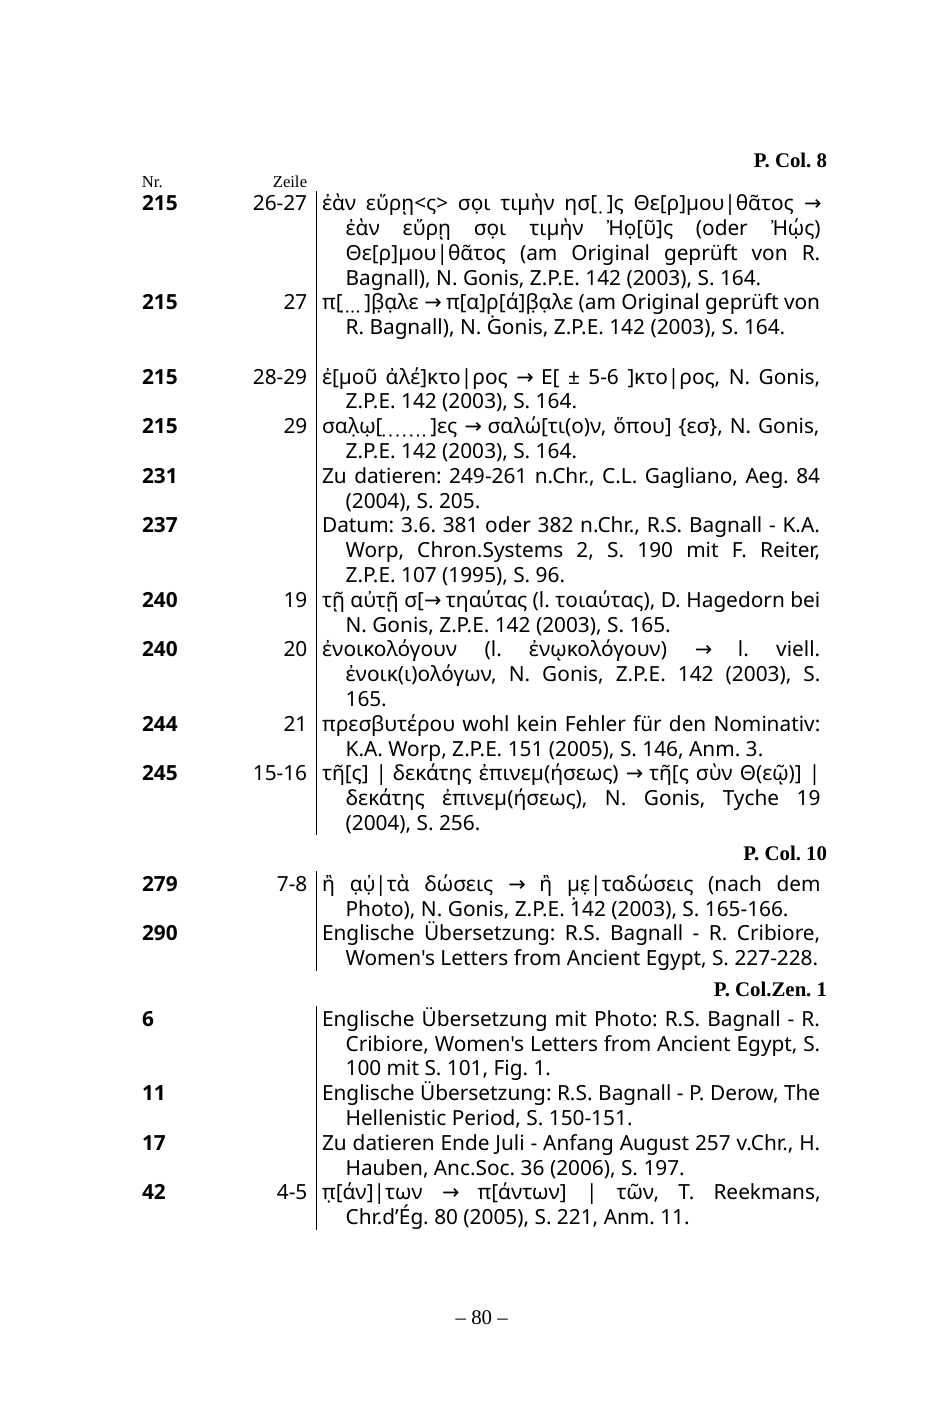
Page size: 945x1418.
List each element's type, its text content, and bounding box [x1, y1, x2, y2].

table_cell 244 [136, 711, 224, 761]
table_cell πρεσβυτέρου wohl kein Fehler für den Nominativ: K.A. Worp, Z.P.E. 151 (2005), S. 146, Anm. 3. [317, 711, 827, 761]
subtitle P. Col.Zen. 1 [136, 976, 827, 1001]
table_cell Zu datieren Ende Juli - Anfang August 257 v.Chr., H. Hauben, Anc.Soc. 36 (2006), S. 197. [317, 1130, 827, 1180]
subtitle P. Col. 10 [136, 841, 827, 865]
table_cell 215 [136, 364, 224, 414]
table_cell 4-5 [224, 1180, 316, 1229]
table_cell 20 [224, 637, 316, 711]
table_cell τῇ αὐτῇ σ[→ τηαύτας (l. τοιαύτας), D. Hagedorn bei N. Gonis, Z.P.E. 142 (2003), S. 165. [317, 588, 827, 637]
table_cell 290 [136, 921, 224, 971]
table_cell 231 [136, 464, 224, 513]
table_cell [224, 1130, 316, 1180]
table_cell [224, 464, 316, 513]
table_cell ἐνοικολόγουν (l. ἐνῳκολόγουν) → l. viell. ἐνοικ(ι)ολόγων, N. Gonis, Z.P.E. 142 (2003), S. 165. [317, 637, 827, 711]
table_cell [224, 921, 316, 971]
table_header 6 [136, 1006, 224, 1081]
table_cell Englische Übersetzung: R.S. Bagnall - P. Derow, The Hellenistic Period, S. 150-151. [317, 1081, 827, 1130]
table_cell 245 [136, 761, 224, 835]
table_cell [224, 1081, 316, 1130]
table_cell 240 [136, 637, 224, 711]
table_header Englische Übersetzung mit Photo: R.S. Bagnall - R. Cribiore, Women's Letters from Ancient Egypt, S. 100 mit S. 101, Fig. 1. [317, 1006, 827, 1081]
table_cell ἐ[μοῦ ἀλέ]κτο|ρος → Ε[ ± 5-6 ]κτο|ρος, N. Gonis, Z.P.E. 142 (2003), S. 164. [317, 364, 827, 414]
table_cell 237 [136, 513, 224, 587]
table_cell 15-16 [224, 761, 316, 835]
table_cell Englische Übersetzung: R.S. Bagnall - R. Cribiore, Women's Letters from Ancient Egypt, S. 227-228. [317, 921, 827, 971]
table_cell 11 [136, 1081, 224, 1130]
table_cell 27 [224, 290, 316, 364]
table_cell τῆ[ς] | δεκάτης ἐπινεμ(ήσεως) → τῆ[ς σὺν Θ(εῷ)] | δεκάτης ἐπινεμ(ήσεως), N. Gonis, Tyche 19 (2004), S. 256. [317, 761, 827, 835]
table_cell 19 [224, 588, 316, 637]
table_cell Datum: 3.6. 381 oder 382 n.Chr., R.S. Bagnall - K.A. Worp, Chron.Systems 2, S. 190 mit F. Reiter, Z.P.E. 107 (1995), S. 96. [317, 513, 827, 587]
table_cell [224, 513, 316, 587]
table_cell 29 [224, 414, 316, 463]
table_cell 215 [136, 191, 224, 290]
table_cell 42 [136, 1180, 224, 1229]
table_cell 21 [224, 711, 316, 761]
table_cell π̣[άν]|των → π[άντων] | τῶν, T. Reekmans, Chr.d’Ég. 80 (2005), S. 221, Anm. 11. [317, 1180, 827, 1229]
table_cell Zu datieren: 249-261 n.Chr., C.L. Gagliano, Aeg. 84 (2004), S. 205. [317, 464, 827, 513]
table_cell ἐὰν εὕρῃ<ς> σο̣ι τιμὴν ησ[ ̣]ς Θε[ρ]μου|θᾶτος → ἐὰν εὕρῃ σο̣ι τιμὴν Ἠο̣[ῦ]ς (oder Ἠώ̣ς) Θε[ρ]μου|θᾶτος (am Original geprüft von R. Bagnall), N. Gonis, Z.P.E. 142 (2003), S. 164. [317, 191, 827, 290]
table_cell π[ ̣ ̣ ̣ ̣]β̣α̣λε → π[α]ρ̣[ά]β̣α̣λε (am Original geprüft von R. Bagnall), N. Gonis, Z.P.E. 142 (2003), S. 164. [317, 290, 827, 364]
table_header 279 [136, 871, 224, 921]
table_header 7-8 [224, 871, 316, 921]
table_cell 215 [136, 290, 224, 364]
table_cell 17 [136, 1130, 224, 1180]
table_header ἢ α̣ὐ̣|τὰ δώσεις → ἢ μ̣ε̣|ταδώσεις (nach dem Photo), N. Gonis, Z.P.E. 142 (2003), S. 165-166. [317, 871, 827, 921]
table_header [224, 1006, 316, 1081]
table_cell 215 [136, 414, 224, 463]
table_cell 26-27 [224, 191, 316, 290]
table_cell σαλ̣ω̣[ ̣ ̣ ̣ ̣ ̣ ̣ ̣]ες → σαλώ[τι(ο)ν, ὅπου] {εσ}, N. Gonis, Z.P.E. 142 (2003), S. 164. [317, 414, 827, 463]
table_cell 28-29 [224, 364, 316, 414]
table_cell 240 [136, 588, 224, 637]
